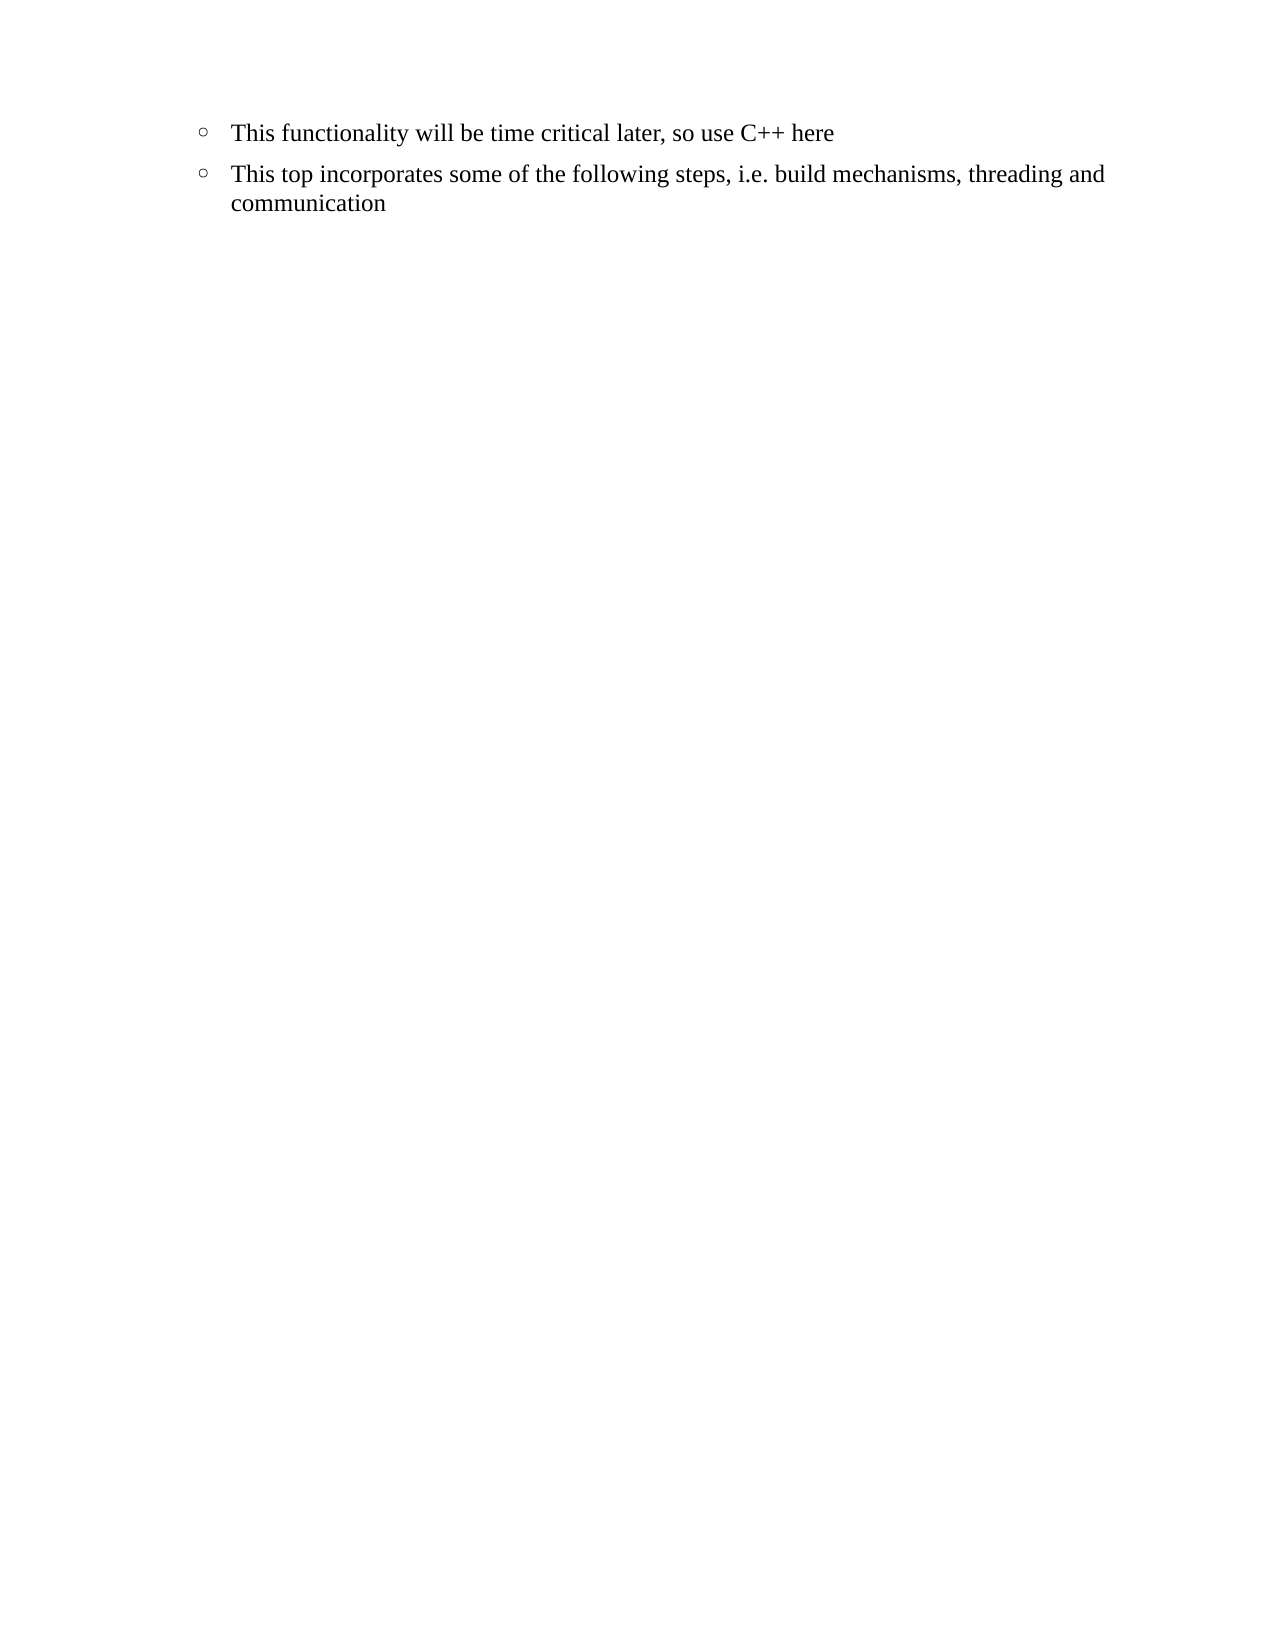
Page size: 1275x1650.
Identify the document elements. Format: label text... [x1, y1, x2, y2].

subtitle This functionality will be time critical later, so use C++ here [193, 118, 1157, 147]
subtitle This top incorporates some of the following steps, i.e. build mechanisms, threading and communication [193, 159, 1157, 217]
